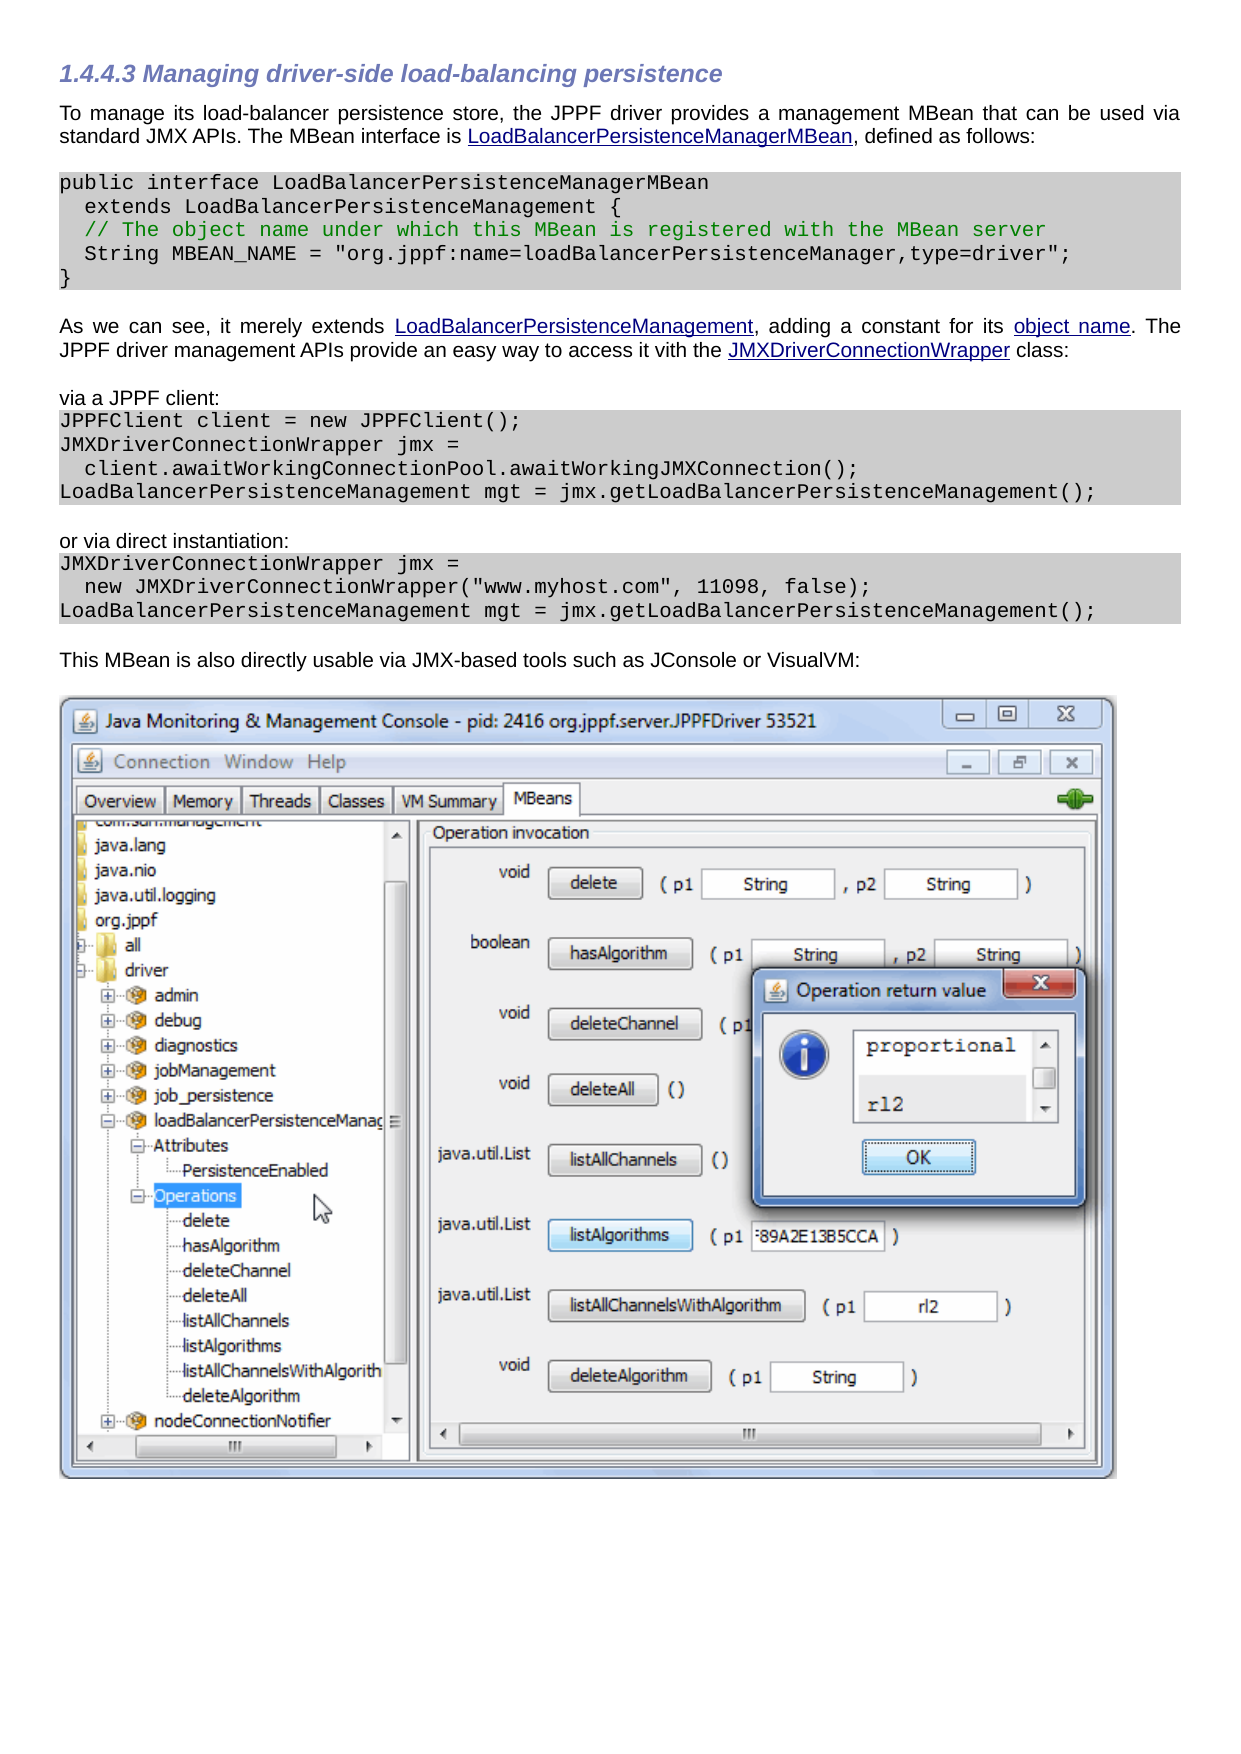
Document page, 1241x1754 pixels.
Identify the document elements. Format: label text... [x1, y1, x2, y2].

text public interface LoadBalancerPersistenceManagerMBean [59, 172, 1181, 196]
text JMXDriverConnectionWrapper jmx = [59, 553, 1181, 576]
text new JMXDriverConnectionWrapper("www.myhost.com", 11098, false); [59, 576, 1181, 600]
text via a JPPF client: [59, 386, 1181, 410]
text LoadBalancerPersistenceManagement mgt = jmx.getLoadBalancerPersistenceManagement(); [59, 481, 1181, 505]
text JPPFClient client = new JPPFClient(); [59, 410, 1181, 434]
text client.awaitWorkingConnectionPool.awaitWorkingJMXConnection(); [59, 457, 1181, 481]
text To manage its load-balancer persistence store, the JPPF driver provides a management MBean that can be used via standard JMX APIs. The MBean interface is LoadBalancerPersistenceManagerMBean, defined as follows: [59, 100, 1181, 148]
subtitle Managing driver-side load-balancing persistence [59, 59, 1181, 88]
text JMXDriverConnectionWrapper jmx = [59, 434, 1181, 457]
text } [59, 267, 1181, 290]
text As we can see, it merely extends LoadBalancerPersistenceManagement, adding a constant for its object name. The JPPF driver management APIs provide an easy way to access it vith the JMXDriverConnectionWrapper class: [59, 314, 1181, 362]
text LoadBalancerPersistenceManagement mgt = jmx.getLoadBalancerPersistenceManagement(); [59, 600, 1181, 624]
text or via direct instantiation: [59, 529, 1181, 553]
text This MBean is also directly usable via JMX-based tools such as JConsole or VisualVM: [59, 648, 1181, 672]
picture [59, 695, 1117, 1479]
text // The object name under which this MBean is registered with the MBean server [59, 219, 1181, 243]
text String MBEAN_NAME = "org.jppf:name=loadBalancerPersistenceManager,type=driver"; [59, 243, 1181, 267]
text extends LoadBalancerPersistenceManagement { [59, 196, 1181, 219]
